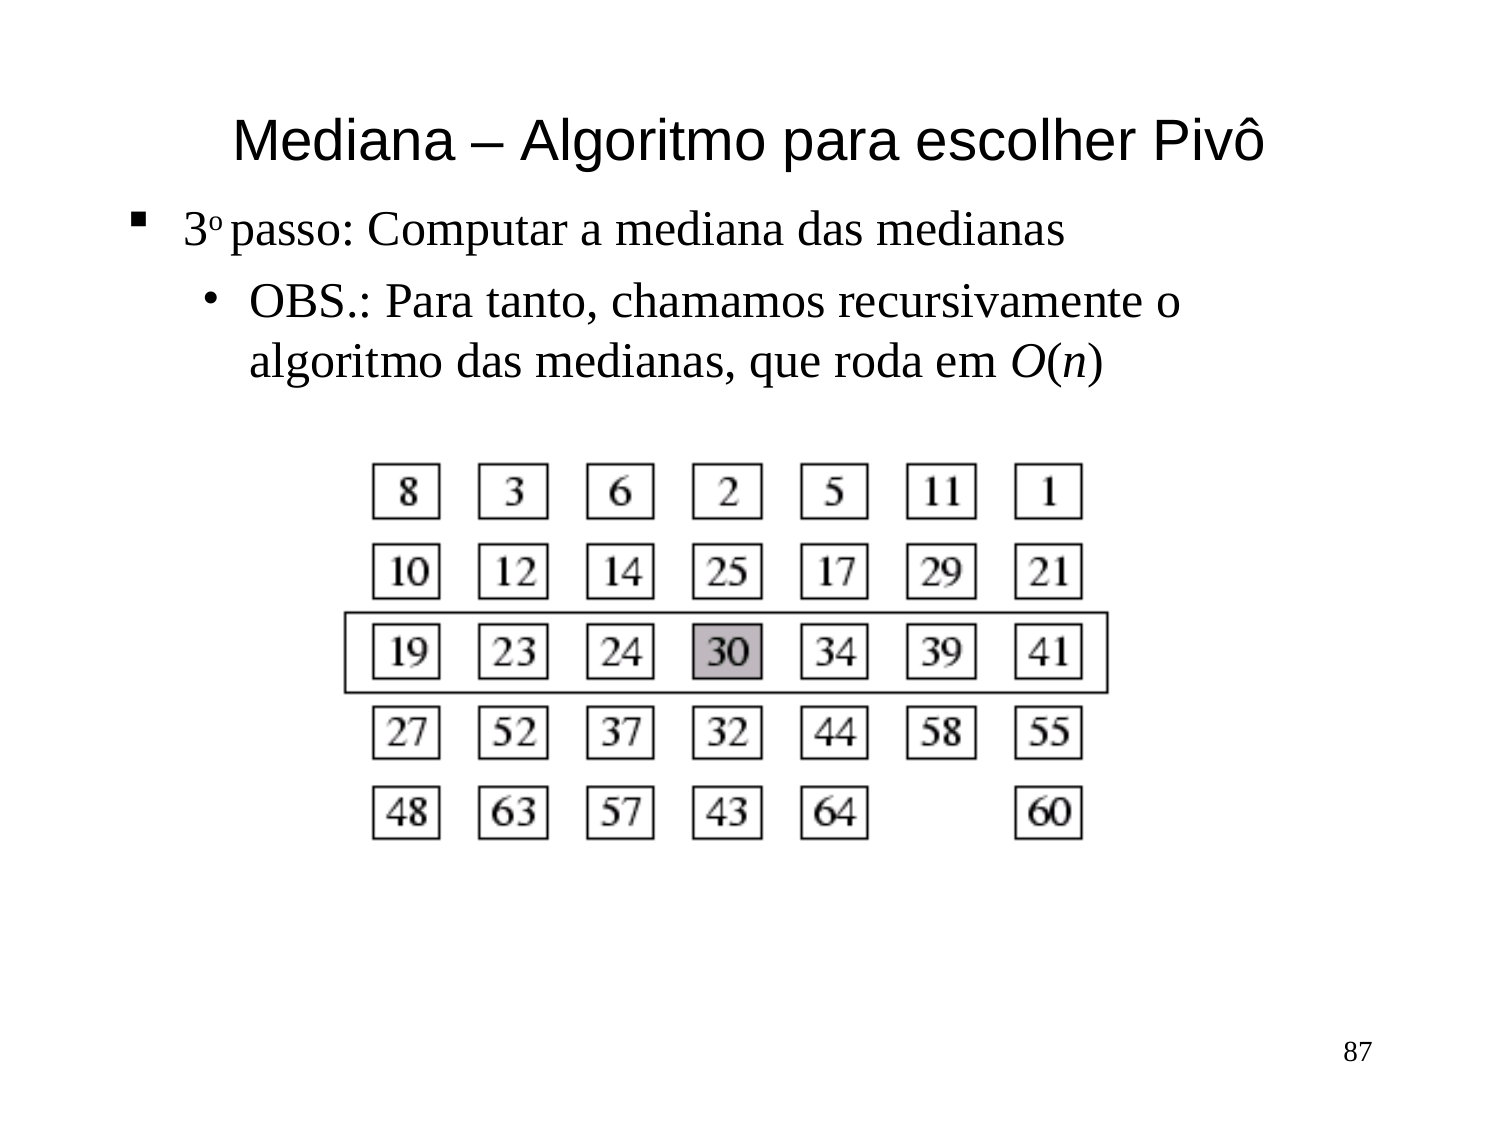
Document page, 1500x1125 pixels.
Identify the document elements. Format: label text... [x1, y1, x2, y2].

title Mediana – Algoritmo para escolher Pivô [112, 99, 1388, 175]
picture [300, 412, 1201, 897]
list 3o passo: Computar a mediana das medianas OBS.: Para tanto, chamamos recursivamente o algoritmo das medianas, que roda em O(n) [112, 187, 1388, 1000]
